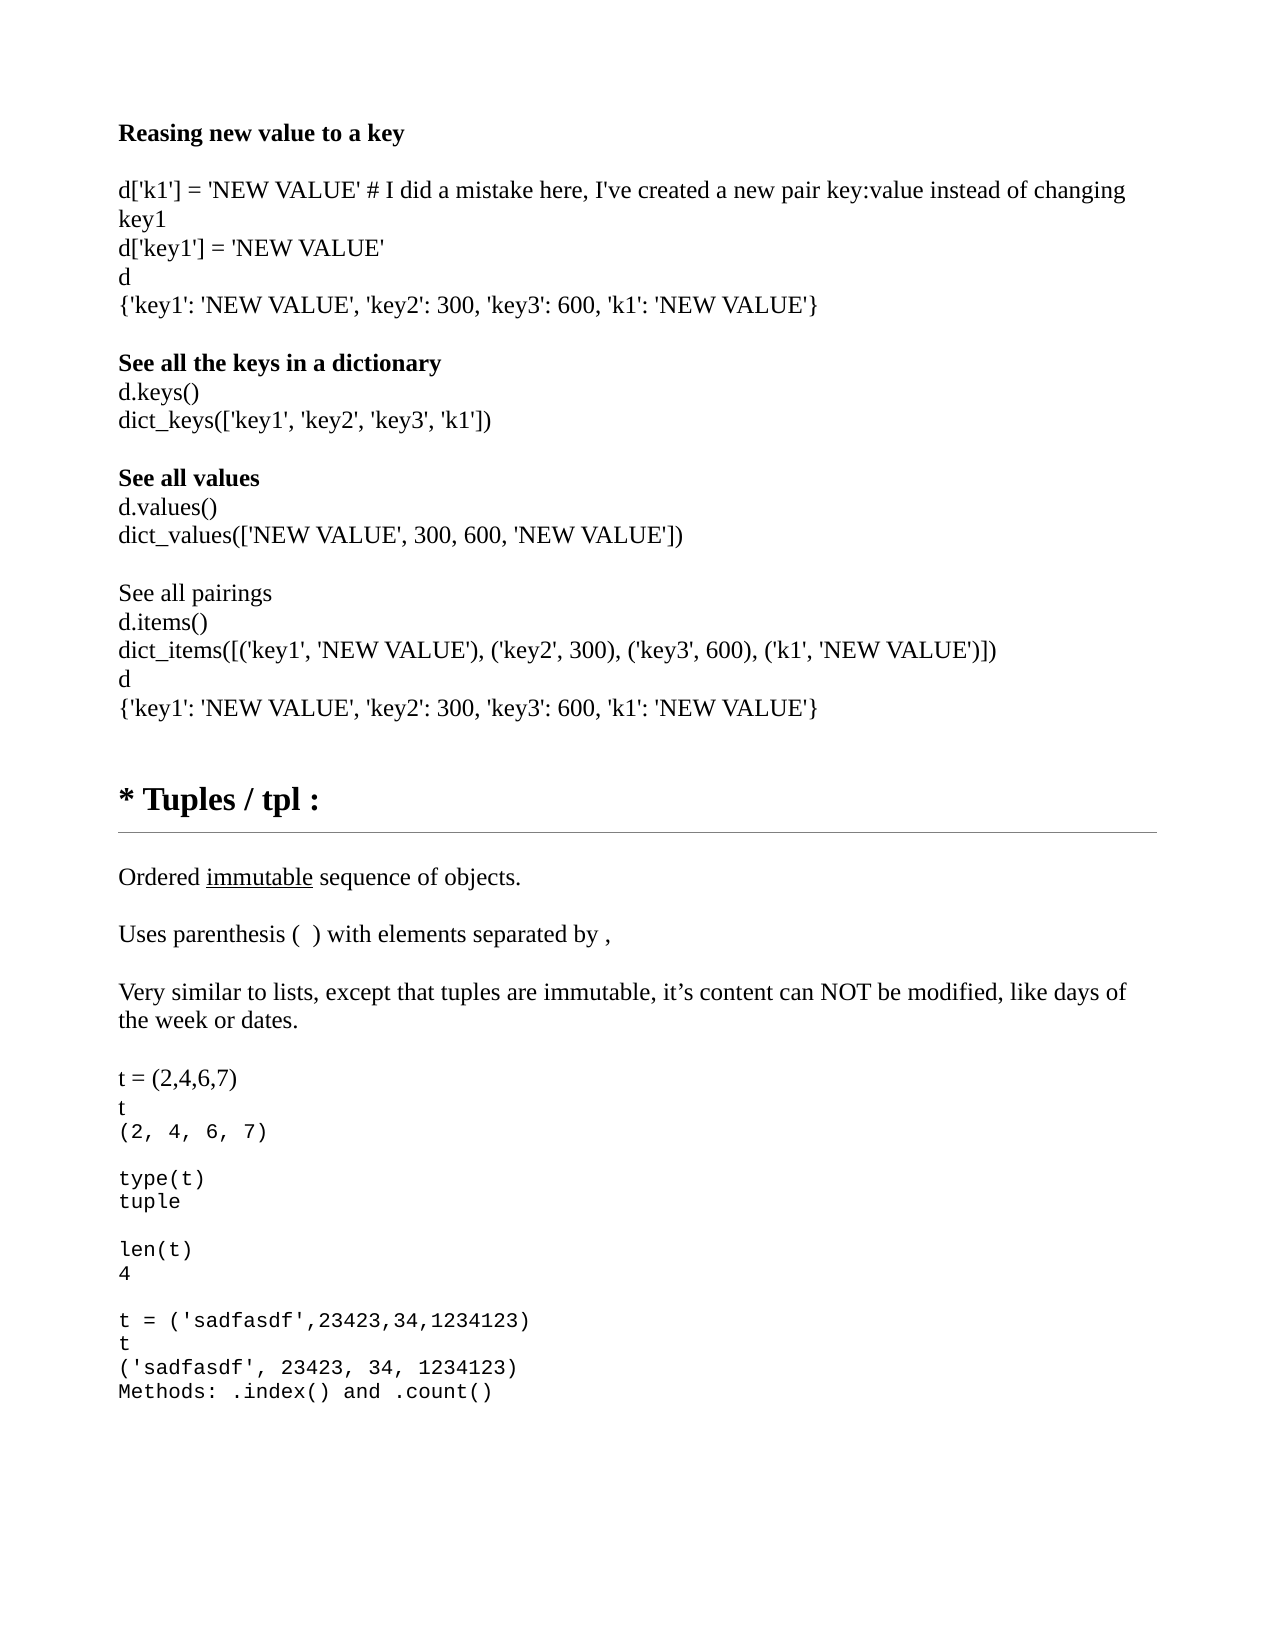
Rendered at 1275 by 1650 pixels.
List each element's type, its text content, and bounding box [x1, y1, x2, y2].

text d['key1'] = 'NEW VALUE' [118, 233, 1157, 262]
text d.values() [118, 492, 1157, 521]
text {'key1': 'NEW VALUE', 'key2': 300, 'key3': 600, 'k1': 'NEW VALUE'} [118, 291, 1157, 319]
text Reasing new value to a key [118, 118, 1157, 147]
text d [118, 664, 1157, 693]
text tuple [118, 1192, 1157, 1215]
text dict_values(['NEW VALUE', 300, 600, 'NEW VALUE']) [118, 521, 1157, 549]
text * Tuples / tpl : [118, 779, 1157, 818]
text See all pairings [118, 578, 1157, 607]
text dict_keys(['key1', 'key2', 'key3', 'k1']) [118, 406, 1157, 434]
text d [118, 262, 1157, 291]
text t = ('sadfasdf',23423,34,1234123) [118, 1310, 1157, 1333]
text t = (2,4,6,7) [118, 1063, 1157, 1092]
text 4 [118, 1262, 1157, 1286]
text type(t) [118, 1168, 1157, 1192]
text d.items() [118, 607, 1157, 636]
text {'key1': 'NEW VALUE', 'key2': 300, 'key3': 600, 'k1': 'NEW VALUE'} [118, 693, 1157, 722]
text d.keys() [118, 377, 1157, 406]
text d['k1'] = 'NEW VALUE' # I did a mistake here, I've created a new pair key:value instead of changing key1 [118, 176, 1157, 233]
text Uses parenthesis ( ) with elements separated by , [118, 919, 1157, 948]
text Ordered immutable sequence of objects. [118, 862, 1157, 891]
text dict_items([('key1', 'NEW VALUE'), ('key2', 300), ('key3', 600), ('k1', 'NEW VALUE')]) [118, 636, 1157, 664]
text See all values [118, 463, 1157, 492]
text t [118, 1092, 1157, 1121]
text Methods: .index() and .count() [118, 1381, 1157, 1404]
text t [118, 1333, 1157, 1357]
text len(t) [118, 1239, 1157, 1262]
text ('sadfasdf', 23423, 34, 1234123) [118, 1357, 1157, 1381]
text See all the keys in a dictionary [118, 348, 1157, 377]
text Very similar to lists, except that tuples are immutable, it’s content can NOT be modified, like days of the week or dates. [118, 977, 1157, 1034]
text (2, 4, 6, 7) [118, 1121, 1157, 1144]
